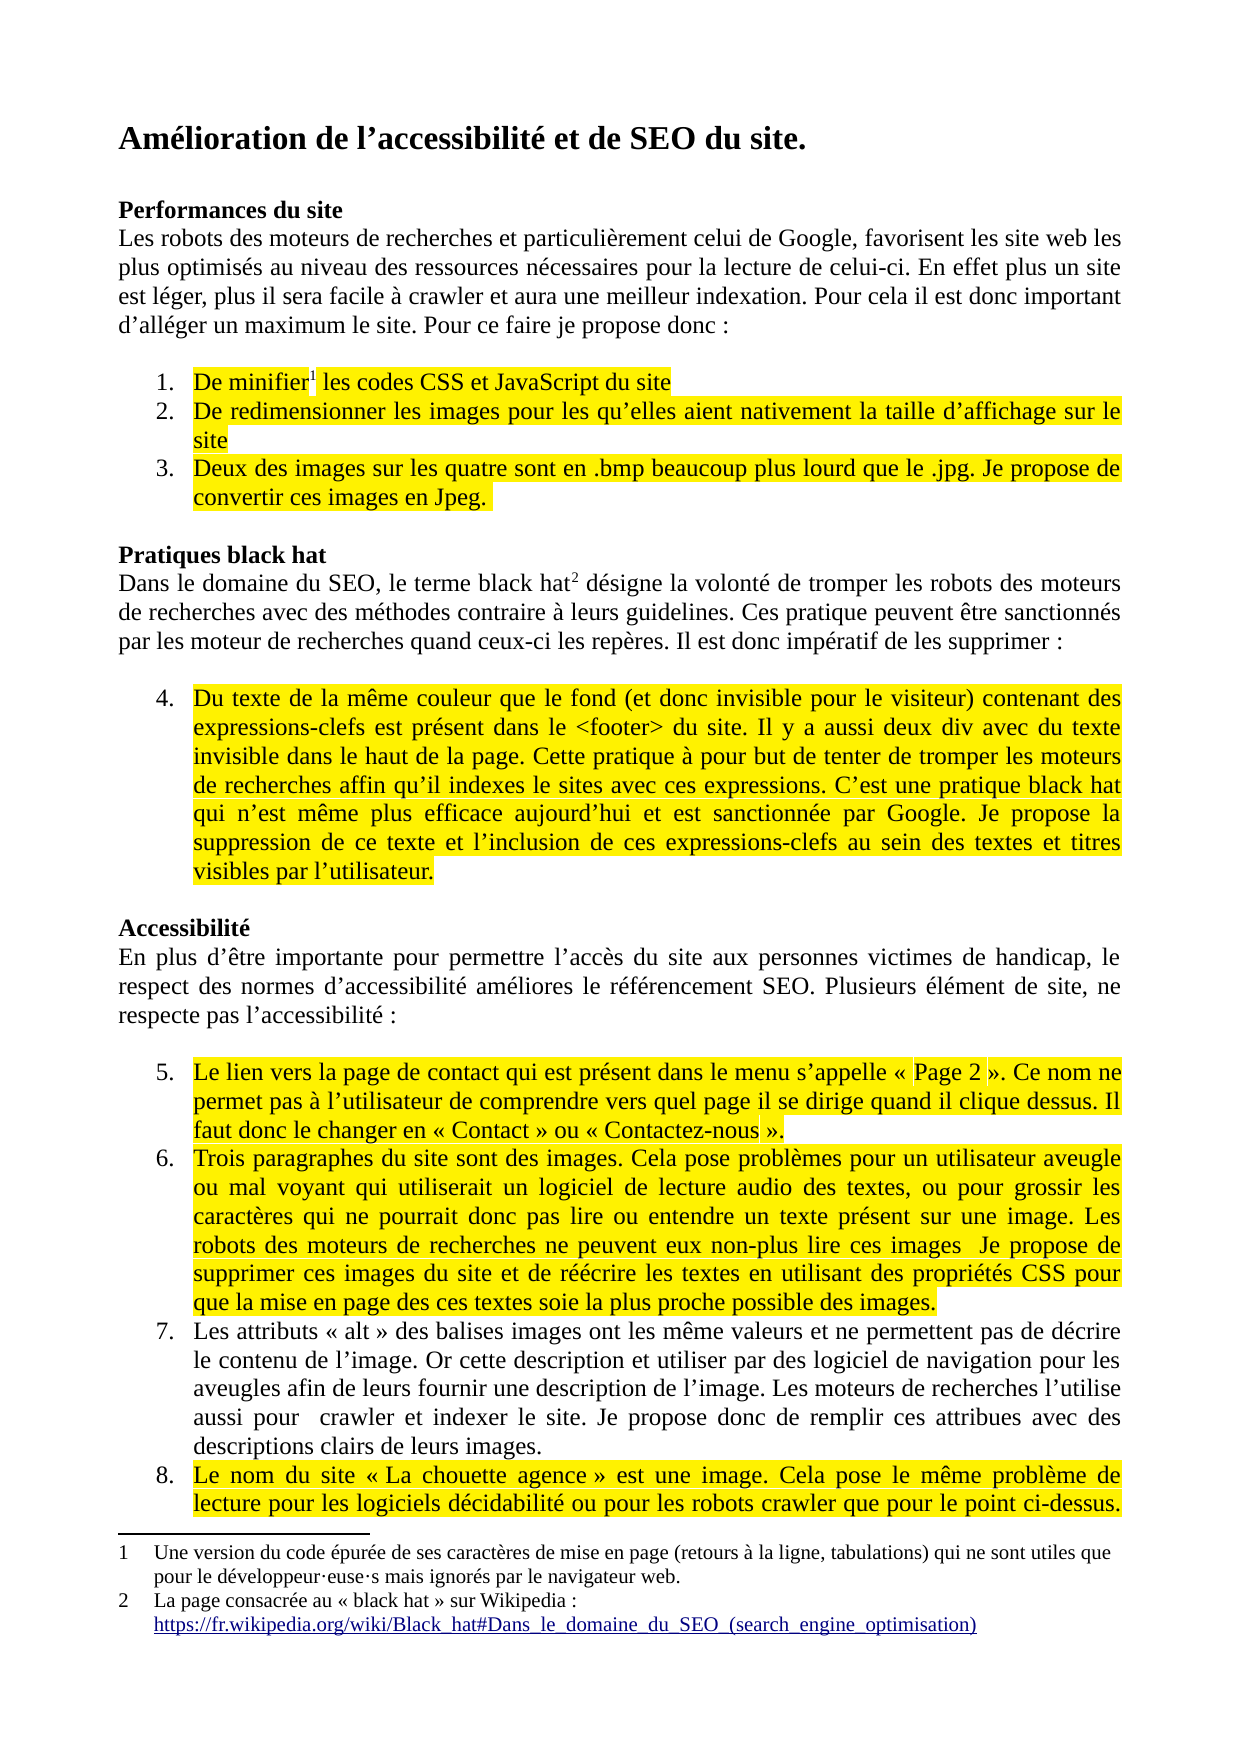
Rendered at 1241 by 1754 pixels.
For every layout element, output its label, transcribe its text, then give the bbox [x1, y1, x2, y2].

text Amélioration de l’accessibilité et de SEO du site. [118, 118, 1122, 156]
text Accessibilité [118, 913, 1122, 942]
list Deux des images sur les quatre sont en .bmp beaucoup plus lourd que le .jpg. Je propose de convertir ces images en Jpeg. [156, 453, 1122, 511]
list De redimensionner les images pour les qu’elles aient nativement la taille d’affichage sur le site [156, 396, 1122, 453]
list Le nom du site « La chouette agence » est une image. Cela pose le même problème de lecture pour les logiciels décidabilité ou pour les robots crawler que pour le point ci-dessus. [156, 1460, 1122, 1517]
text Dans le domaine du SEO, le terme black hat désigne la volonté de tromper les robots des moteurs de recherches avec des méthodes contraire à leurs guidelines. Ces pratique peuvent être sanctionnés par les moteur de recherches quand ceux-ci les repères. Il est donc impératif de les supprimer : [118, 568, 1122, 655]
list Trois paragraphes du site sont des images. Cela pose problèmes pour un utilisateur aveugle ou mal voyant qui utiliserait un logiciel de lecture audio des textes, ou pour grossir les caractères qui ne pourrait donc pas lire ou entendre un texte présent sur une image. Les robots des moteurs de recherches ne peuvent eux non-plus lire ces images Je propose de supprimer ces images du site et de réécrire les textes en utilisant des propriétés CSS pour que la mise en page des ces textes soie la plus proche possible des images. [156, 1143, 1122, 1316]
text Les robots des moteurs de recherches et particulièrement celui de Google, favorisent les site web les plus optimisés au niveau des ressources nécessaires pour la lecture de celui-ci. En effet plus un site est léger, plus il sera facile à crawler et aura une meilleur indexation. Pour cela il est donc important d’alléger un maximum le site. Pour ce faire je propose donc : [118, 223, 1122, 338]
text La page consacrée au « black hat » sur Wikipedia : https://fr.wikipedia.org/wiki/Black_hat#Dans_le_domaine_du_SEO_(search_engine_optimisation) [118, 1588, 1122, 1636]
text Pratiques black hat [118, 540, 1122, 568]
list Une version du code épurée de ses caractères de mise en page (retours à la ligne, tabulations) qui ne sont utiles que pour le développeur·euse·s mais ignorés par le navigateur web. [118, 1539, 1122, 1588]
list De minifier les codes CSS et JavaScript du site [156, 367, 1122, 396]
list Le lien vers la page de contact qui est présent dans le menu s’appelle « Page 2 ». Ce nom ne permet pas à l’utilisateur de comprendre vers quel page il se dirige quand il clique dessus. Il faut donc le changer en « Contact » ou « Contactez-nous ». [156, 1057, 1122, 1143]
list Les attributs « alt » des balises images ont les même valeurs et ne permettent pas de décrire le contenu de l’image. Or cette description et utiliser par des logiciel de navigation pour les aveugles afin de leurs fournir une description de l’image. Les moteurs de recherches l’utilise aussi pour crawler et indexer le site. Je propose donc de remplir ces attribues avec des descriptions clairs de leurs images. [156, 1316, 1122, 1460]
list Du texte de la même couleur que le fond (et donc invisible pour le visiteur) contenant des expressions-clefs est présent dans le <footer> du site. Il y a aussi deux div avec du texte invisible dans le haut de la page. Cette pratique à pour but de tenter de tromper les moteurs de recherches affin qu’il indexes le sites avec ces expressions. C’est une pratique black hat qui n’est même plus efficace aujourd’hui et est sanctionnée par Google. Je propose la suppression de ce texte et l’inclusion de ces expressions-clefs au sein des textes et titres visibles par l’utilisateur. [156, 683, 1122, 885]
text Performances du site [118, 195, 1122, 223]
text En plus d’être importante pour permettre l’accès du site aux personnes victimes de handicap, le respect des normes d’accessibilité améliores le référencement SEO. Plusieurs élément de site, ne respecte pas l’accessibilité : [118, 942, 1122, 1028]
